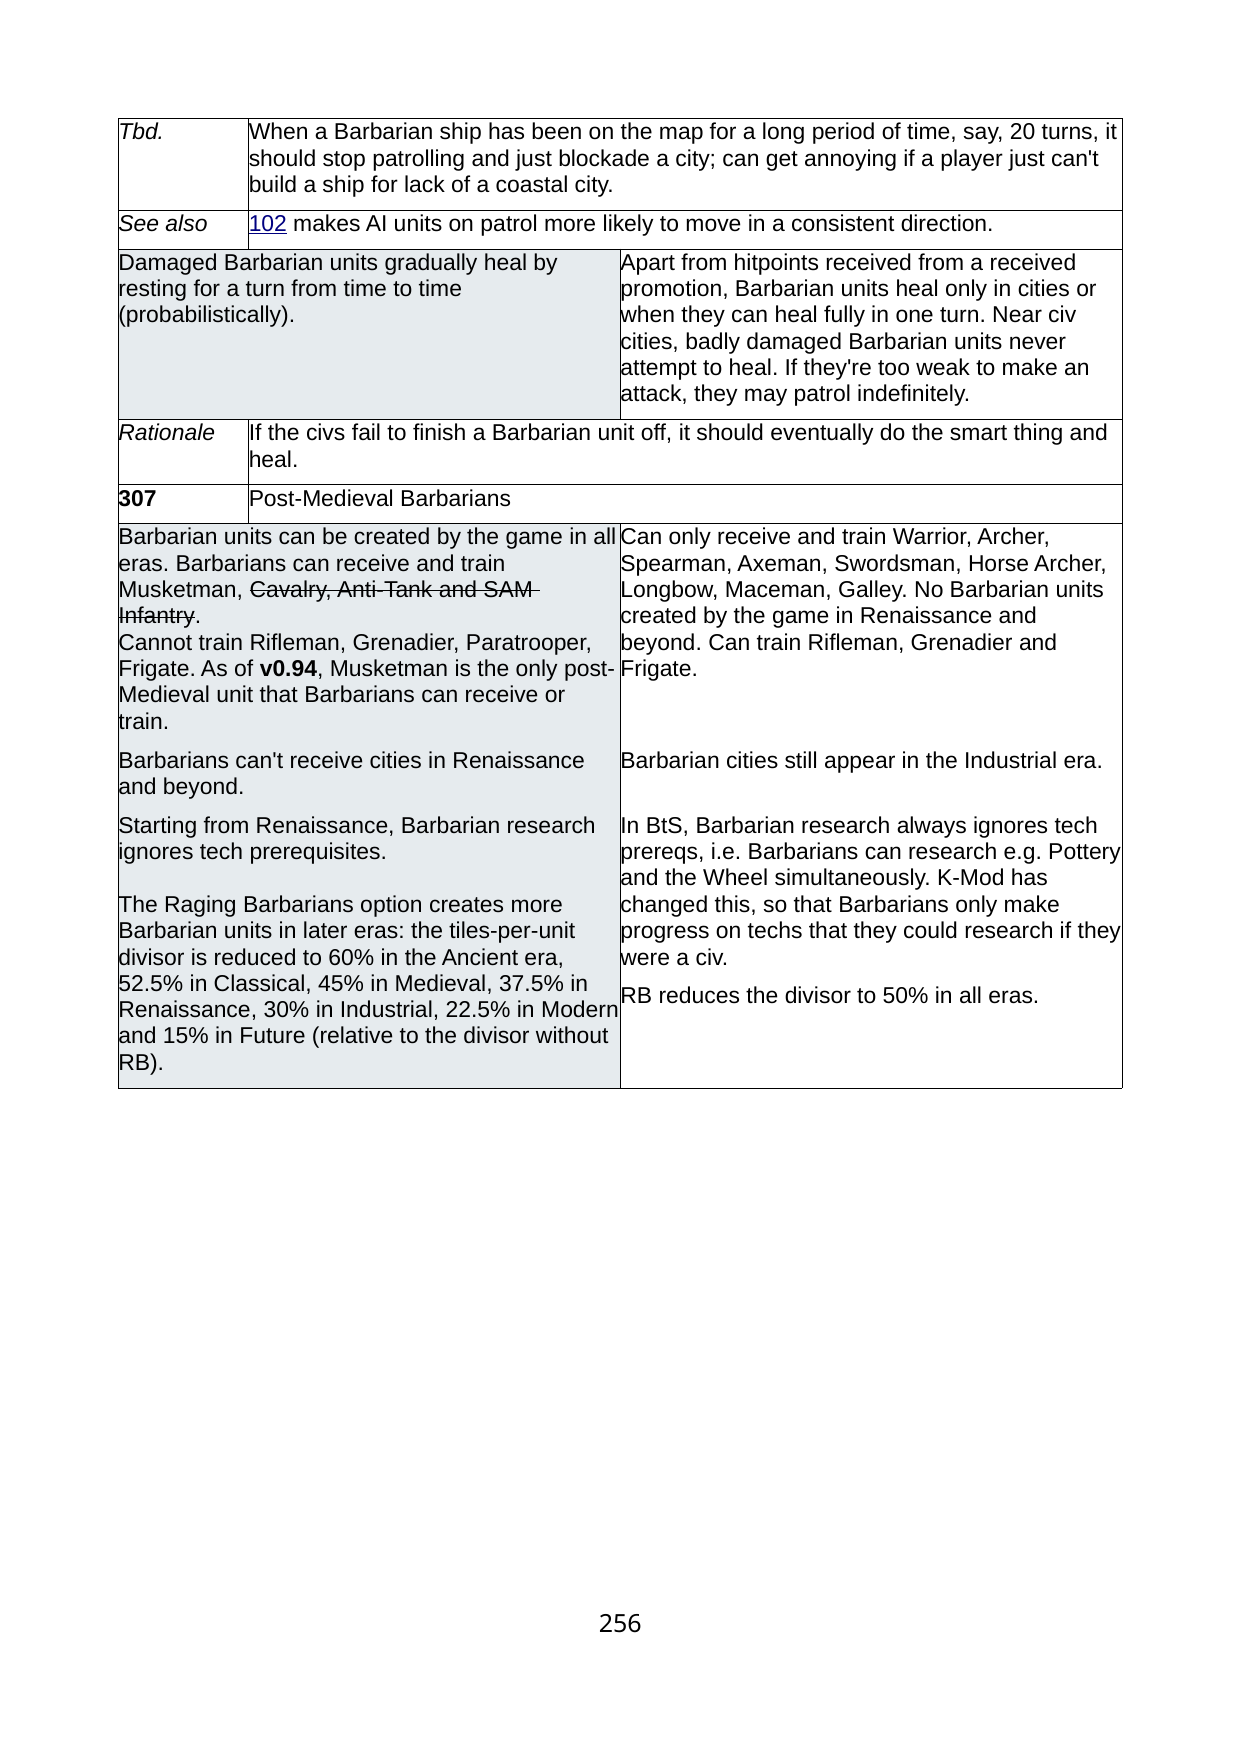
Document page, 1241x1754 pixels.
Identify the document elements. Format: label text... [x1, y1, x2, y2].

table_cell Tbd. [119, 119, 248, 210]
table_cell Post-Medieval Barbarians [249, 485, 1122, 523]
table_cell Damaged Barbarian units gradually heal by resting for a turn from time to time (probabilistically). [119, 250, 620, 419]
table_cell See also [119, 211, 248, 248]
table_cell Can only receive and train Warrior, Archer, Spearman, Axeman, Swordsman, Horse Archer, Longbow, Maceman, Galley. No Barbarian units created by the game in Renaissance and beyond. Can train Rifleman, Grenadier and Frigate. Barbarian cities still appear in the Industrial era. In BtS, Barbarian research always ignores tech prereqs, i.e. Barbarians can research e.g. Pottery and the Wheel simultaneously. K-Mod has changed this, so that Barbarians only make progress on techs that they could research if they were a civ. RB reduces the divisor to 50% in all eras. [621, 524, 1122, 1088]
table_cell Barbarian units can be created by the game in all eras. Barbarians can receive and train Musketman, Cavalry, Anti-Tank and SAM Infantry. Cannot train Rifleman, Grenadier, Paratrooper, Frigate. As of v0.94, Musketman is the only post-Medieval unit that Barbarians can receive or train. Barbarians can't receive cities in Renaissance and beyond. Starting from Renaissance, Barbarian research ignores tech prerequisites. The Raging Barbarians option creates more Barbarian units in later eras: the tiles-per-unit divisor is reduced to 60% in the Ancient era, 52.5% in Classical, 45% in Medieval, 37.5% in Renaissance, 30% in Industrial, 22.5% in Modern and 15% in Future (relative to the divisor without RB). [119, 524, 620, 1088]
table_cell When a Barbarian ship has been on the map for a long period of time, say, 20 turns, it should stop patrolling and just blockade a city; can get annoying if a player just can't build a ship for lack of a coastal city. [249, 119, 1122, 210]
table_cell Apart from hitpoints received from a received promotion, Barbarian units heal only in cities or when they can heal fully in one turn. Near civ cities, badly damaged Barbarian units never attempt to heal. If they're too weak to make an attack, they may patrol indefinitely. [621, 250, 1122, 419]
table_cell 307 [119, 485, 248, 523]
table_cell If the civs fail to finish a Barbarian unit off, it should eventually do the smart thing and heal. [249, 420, 1122, 484]
table_cell 102 makes AI units on patrol more likely to move in a consistent direction. [249, 211, 1122, 248]
table_cell Rationale [119, 420, 248, 484]
